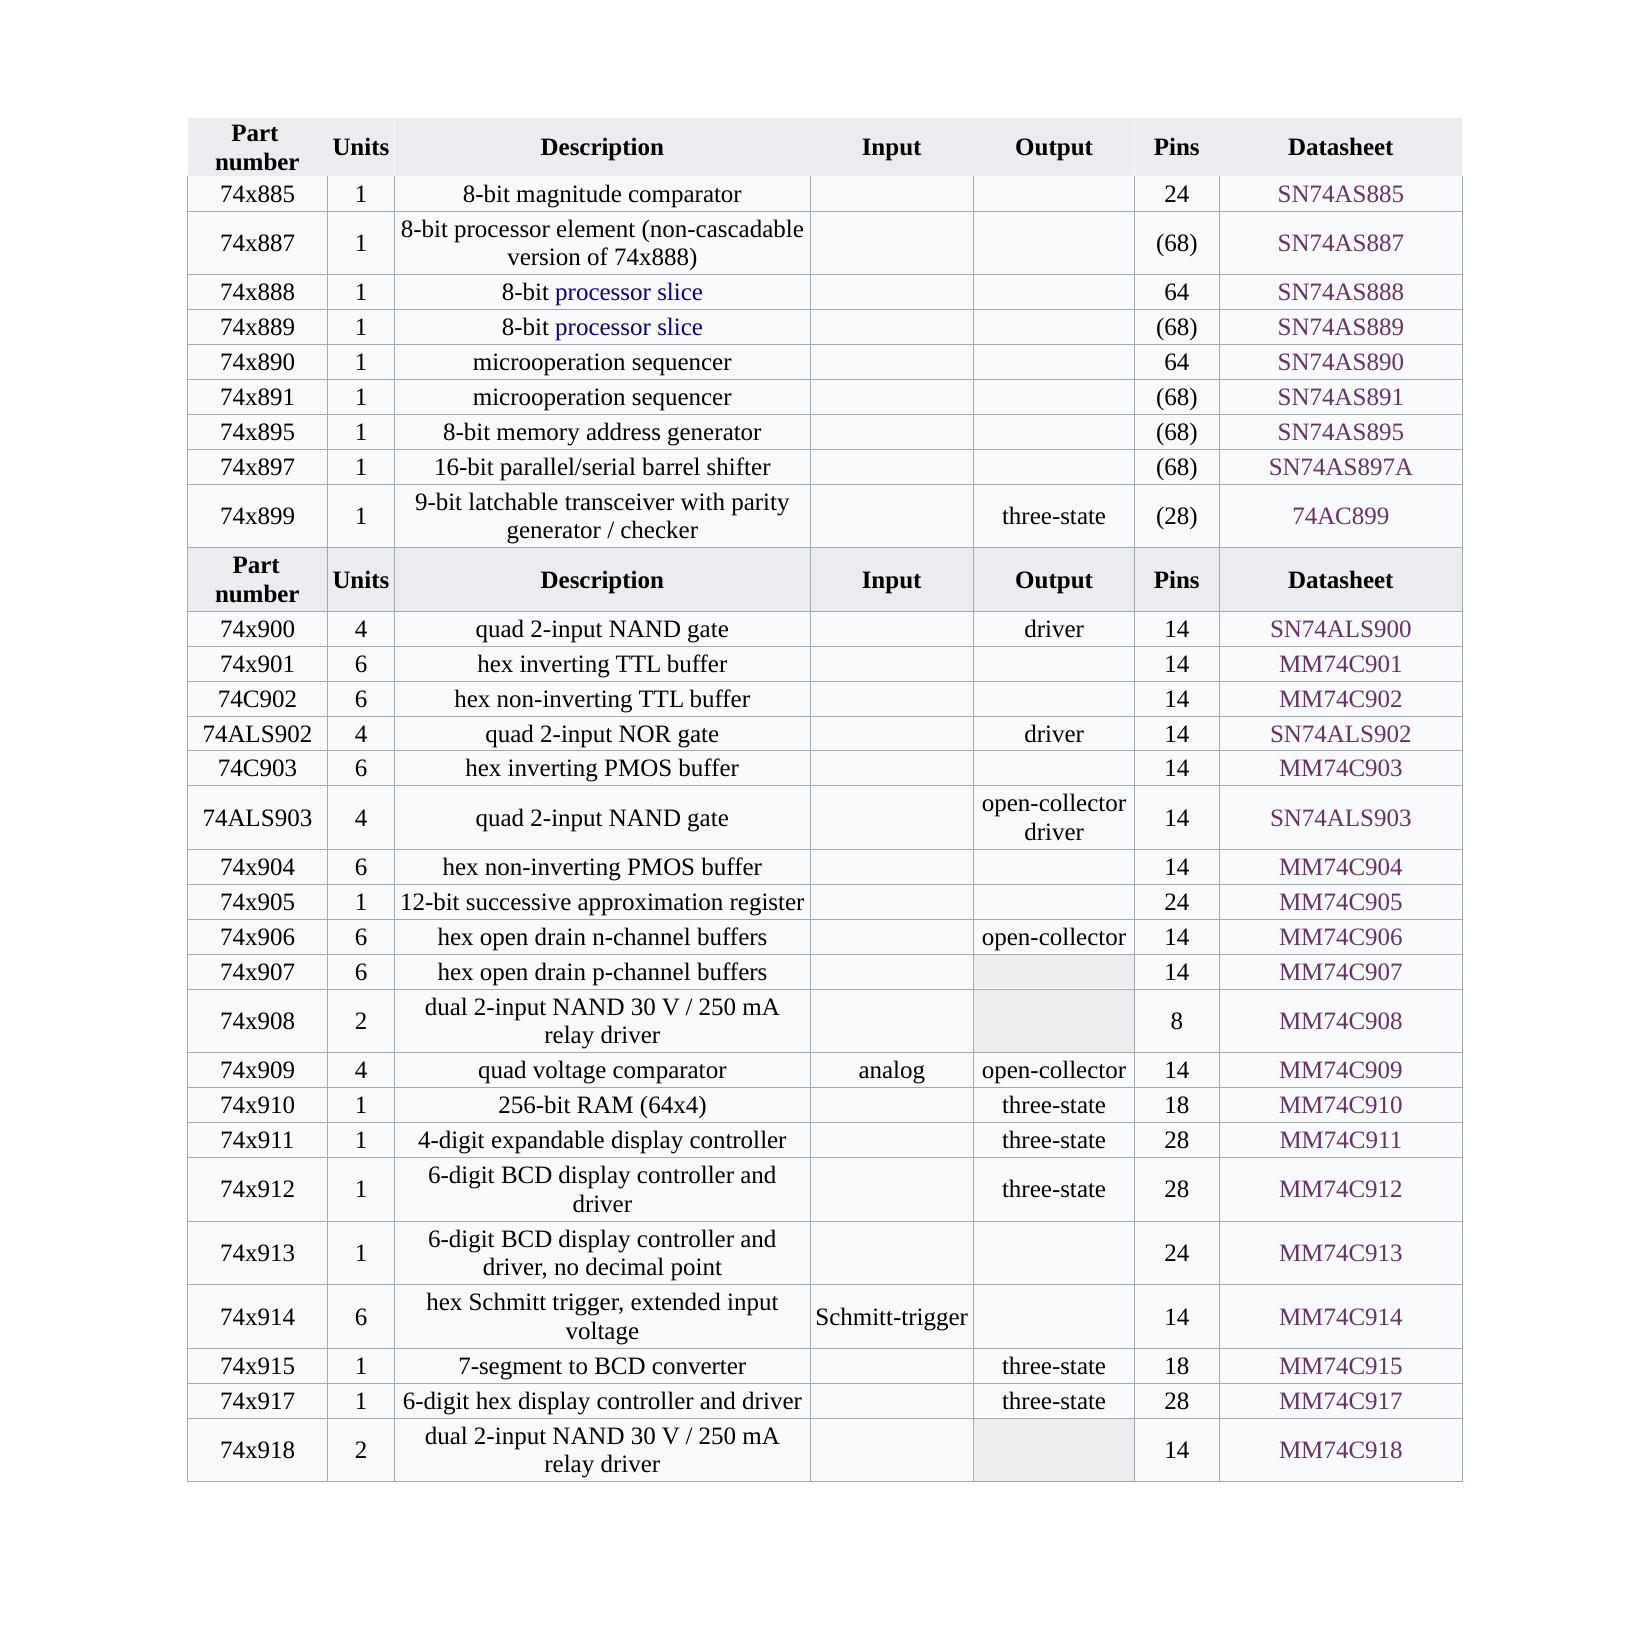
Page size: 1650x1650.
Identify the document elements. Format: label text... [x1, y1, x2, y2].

table_cell 1 [328, 1123, 394, 1157]
table_cell 4 [328, 717, 394, 750]
table_cell quad 2-input NAND gate [395, 612, 810, 646]
table_cell dual 2-input NAND 30 V / 250 mA relay driver [395, 1419, 810, 1481]
table_cell 74x885 [188, 176, 327, 211]
table_cell [811, 920, 973, 954]
table_cell Description [395, 548, 810, 611]
table_cell Part number [188, 548, 327, 611]
table_cell [974, 682, 1134, 716]
table_cell 14 [1135, 1285, 1219, 1348]
table_cell 9-bit latchable transceiver with parity generator / checker [395, 485, 810, 547]
table_cell 8-bit processor element (non-cascadable version of 74x888) [395, 212, 810, 274]
table_cell SN74AS888 [1220, 275, 1462, 309]
table_cell 14 [1135, 717, 1219, 750]
table_cell [974, 850, 1134, 884]
table_cell [974, 647, 1134, 681]
table_cell [974, 275, 1134, 309]
table_cell MM74C903 [1220, 751, 1462, 785]
table_cell 74AC899 [1220, 485, 1462, 547]
table_cell [811, 885, 973, 919]
table_cell [974, 751, 1134, 785]
table_cell (68) [1135, 212, 1219, 274]
table_cell [811, 450, 973, 483]
table_cell (68) [1135, 415, 1219, 449]
table_cell 74x899 [188, 485, 327, 547]
table_cell [811, 1349, 973, 1383]
table_cell 4 [328, 786, 394, 849]
table_cell three-state [974, 1088, 1134, 1122]
table_cell 24 [1135, 176, 1219, 211]
table_cell SN74AS889 [1220, 310, 1462, 344]
table_cell 74x914 [188, 1285, 327, 1348]
table_cell SN74AS885 [1220, 176, 1462, 211]
table_cell [811, 1419, 973, 1481]
table_cell [811, 955, 973, 988]
table_cell 1 [328, 450, 394, 483]
table_cell SN74AS887 [1220, 212, 1462, 274]
table_cell SN74ALS903 [1220, 786, 1462, 849]
table_cell 1 [328, 1088, 394, 1122]
table_cell 1 [328, 310, 394, 344]
table_cell [811, 415, 973, 449]
table_cell [974, 1285, 1134, 1348]
table_header Description [395, 118, 810, 176]
table_header Part number [188, 118, 327, 176]
table_cell open-collector driver [974, 786, 1134, 849]
table_cell 8 [1135, 990, 1219, 1052]
table_cell [974, 212, 1134, 274]
table_cell three-state [974, 1349, 1134, 1383]
table_cell MM74C908 [1220, 990, 1462, 1052]
table_cell MM74C913 [1220, 1222, 1462, 1284]
table_cell 16-bit parallel/serial barrel shifter [395, 450, 810, 483]
table_cell 2 [328, 1419, 394, 1481]
table_cell 74x889 [188, 310, 327, 344]
table_cell [811, 751, 973, 785]
table_cell SN74ALS900 [1220, 612, 1462, 646]
table_cell [974, 345, 1134, 379]
table_cell 8-bit processor slice [395, 310, 810, 344]
table_cell MM74C918 [1220, 1419, 1462, 1481]
table_cell analog [811, 1053, 973, 1087]
table_cell 28 [1135, 1158, 1219, 1221]
table_cell [811, 682, 973, 716]
table_cell 7-segment to BCD converter [395, 1349, 810, 1383]
table_cell Input [811, 548, 973, 611]
table_cell 1 [328, 1222, 394, 1284]
table_cell 8-bit processor slice [395, 275, 810, 309]
table_cell 1 [328, 1349, 394, 1383]
table_cell 1 [328, 176, 394, 211]
table_cell [811, 310, 973, 344]
table_cell Output [974, 548, 1134, 611]
table_cell 14 [1135, 786, 1219, 849]
table_cell 14 [1135, 955, 1219, 988]
table_cell 6-digit hex display controller and driver [395, 1384, 810, 1418]
table_cell 74C902 [188, 682, 327, 716]
table_cell 74x911 [188, 1123, 327, 1157]
table_cell [811, 380, 973, 414]
table_cell [974, 1222, 1134, 1284]
table_cell Schmitt-trigger [811, 1285, 973, 1348]
table_cell [811, 1384, 973, 1418]
table_cell 74x917 [188, 1384, 327, 1418]
table_cell [811, 1088, 973, 1122]
table_cell 4-digit expandable display controller [395, 1123, 810, 1157]
table_header Pins [1135, 118, 1219, 176]
table_cell (68) [1135, 380, 1219, 414]
table_cell [974, 415, 1134, 449]
table_cell hex open drain p-channel buffers [395, 955, 810, 988]
table_cell 14 [1135, 850, 1219, 884]
table_cell 1 [328, 212, 394, 274]
table_cell MM74C910 [1220, 1088, 1462, 1122]
table_cell MM74C906 [1220, 920, 1462, 954]
table_cell 74x918 [188, 1419, 327, 1481]
table_cell 14 [1135, 1419, 1219, 1481]
table_cell three-state [974, 1123, 1134, 1157]
table_cell driver [974, 717, 1134, 750]
table_cell MM74C917 [1220, 1384, 1462, 1418]
table_cell SN74ALS902 [1220, 717, 1462, 750]
table_cell microoperation sequencer [395, 380, 810, 414]
table_cell three-state [974, 1384, 1134, 1418]
table_cell SN74AS891 [1220, 380, 1462, 414]
table_cell 74x897 [188, 450, 327, 483]
table_cell driver [974, 612, 1134, 646]
table_cell 14 [1135, 751, 1219, 785]
table_cell 74x907 [188, 955, 327, 988]
table_cell [811, 850, 973, 884]
table_cell [974, 450, 1134, 483]
table_cell MM74C909 [1220, 1053, 1462, 1087]
table_cell [974, 885, 1134, 919]
table_cell hex inverting PMOS buffer [395, 751, 810, 785]
table_cell 74x887 [188, 212, 327, 274]
table_cell [811, 345, 973, 379]
table_cell 1 [328, 485, 394, 547]
table_cell 4 [328, 612, 394, 646]
table_cell 64 [1135, 345, 1219, 379]
table_cell MM74C905 [1220, 885, 1462, 919]
table_cell [811, 990, 973, 1052]
table_header Input [810, 118, 973, 176]
table_cell [974, 990, 1134, 1052]
table_cell 6 [328, 1285, 394, 1348]
table_cell [811, 612, 973, 646]
table_cell 6-digit BCD display controller and driver, no decimal point [395, 1222, 810, 1284]
table_cell 74ALS903 [188, 786, 327, 849]
table_cell [811, 176, 973, 211]
table_cell 8-bit memory address generator [395, 415, 810, 449]
table_cell 74x905 [188, 885, 327, 919]
table_cell SN74AS897A [1220, 450, 1462, 483]
table_cell 1 [328, 345, 394, 379]
table_cell 6 [328, 920, 394, 954]
table_cell quad 2-input NAND gate [395, 786, 810, 849]
table_cell MM74C914 [1220, 1285, 1462, 1348]
table_cell 2 [328, 990, 394, 1052]
table_header Output [973, 118, 1134, 176]
table_cell 64 [1135, 275, 1219, 309]
table_cell 14 [1135, 647, 1219, 681]
table_header Datasheet [1219, 118, 1462, 176]
table_cell [811, 1158, 973, 1221]
table_cell SN74AS890 [1220, 345, 1462, 379]
table_cell Units [328, 548, 394, 611]
table_cell 24 [1135, 885, 1219, 919]
table_cell 1 [328, 275, 394, 309]
table_cell 74x915 [188, 1349, 327, 1383]
table_cell hex non-inverting PMOS buffer [395, 850, 810, 884]
table_cell 74C903 [188, 751, 327, 785]
table_cell [811, 1123, 973, 1157]
table_cell (28) [1135, 485, 1219, 547]
table_cell MM74C911 [1220, 1123, 1462, 1157]
table_cell MM74C902 [1220, 682, 1462, 716]
table_cell 256-bit RAM (64x4) [395, 1088, 810, 1122]
table_cell SN74AS895 [1220, 415, 1462, 449]
table_cell 1 [328, 1384, 394, 1418]
table_cell 6-digit BCD display controller and driver [395, 1158, 810, 1221]
table_cell [811, 786, 973, 849]
table_cell 28 [1135, 1384, 1219, 1418]
table_cell 74x912 [188, 1158, 327, 1221]
table_cell 74ALS902 [188, 717, 327, 750]
table_cell open-collector [974, 1053, 1134, 1087]
table_cell 74x901 [188, 647, 327, 681]
table_cell quad voltage comparator [395, 1053, 810, 1087]
table_cell 14 [1135, 920, 1219, 954]
table_cell 6 [328, 850, 394, 884]
table_cell hex non-inverting TTL buffer [395, 682, 810, 716]
table_cell 14 [1135, 682, 1219, 716]
table_cell 74x904 [188, 850, 327, 884]
table_cell 24 [1135, 1222, 1219, 1284]
table_cell hex Schmitt trigger, extended input voltage [395, 1285, 810, 1348]
table_cell 14 [1135, 1053, 1219, 1087]
table_cell three-state [974, 485, 1134, 547]
table_cell [811, 1222, 973, 1284]
table_cell 74x890 [188, 345, 327, 379]
table_cell 28 [1135, 1123, 1219, 1157]
table_cell 74x910 [188, 1088, 327, 1122]
table_cell [974, 176, 1134, 211]
table_cell 74x900 [188, 612, 327, 646]
table_cell MM74C901 [1220, 647, 1462, 681]
table_cell 74x908 [188, 990, 327, 1052]
table_cell [974, 955, 1134, 988]
table_cell Pins [1135, 548, 1219, 611]
table_cell MM74C912 [1220, 1158, 1462, 1221]
table_cell 1 [328, 380, 394, 414]
table_cell dual 2-input NAND 30 V / 250 mA relay driver [395, 990, 810, 1052]
table_cell 6 [328, 751, 394, 785]
table_cell 74x906 [188, 920, 327, 954]
table_cell 74x888 [188, 275, 327, 309]
table_cell MM74C907 [1220, 955, 1462, 988]
table_cell [974, 310, 1134, 344]
table_cell [811, 485, 973, 547]
table_cell Datasheet [1220, 548, 1462, 611]
table_cell [811, 212, 973, 274]
table_cell quad 2-input NOR gate [395, 717, 810, 750]
table_cell hex open drain n-channel buffers [395, 920, 810, 954]
table_cell 6 [328, 647, 394, 681]
table_cell (68) [1135, 450, 1219, 483]
table_cell 14 [1135, 612, 1219, 646]
table_cell [974, 1419, 1134, 1481]
table_cell 18 [1135, 1349, 1219, 1383]
table_cell [974, 380, 1134, 414]
table_cell [811, 275, 973, 309]
table_cell open-collector [974, 920, 1134, 954]
table_cell three-state [974, 1158, 1134, 1221]
table_cell 1 [328, 415, 394, 449]
table_cell 8-bit magnitude comparator [395, 176, 810, 211]
table_cell MM74C915 [1220, 1349, 1462, 1383]
table_cell 74x895 [188, 415, 327, 449]
table_header Units [327, 118, 394, 176]
table_cell microoperation sequencer [395, 345, 810, 379]
table_cell 1 [328, 885, 394, 919]
table_cell hex inverting TTL buffer [395, 647, 810, 681]
table_cell 12-bit successive approximation register [395, 885, 810, 919]
table_cell 4 [328, 1053, 394, 1087]
table_cell 74x913 [188, 1222, 327, 1284]
table_cell MM74C904 [1220, 850, 1462, 884]
table_cell 6 [328, 682, 394, 716]
table_cell 1 [328, 1158, 394, 1221]
table_cell [811, 647, 973, 681]
table_cell 6 [328, 955, 394, 988]
table_cell 74x891 [188, 380, 327, 414]
table_cell 18 [1135, 1088, 1219, 1122]
table_cell 74x909 [188, 1053, 327, 1087]
table_cell (68) [1135, 310, 1219, 344]
table_cell [811, 717, 973, 750]
